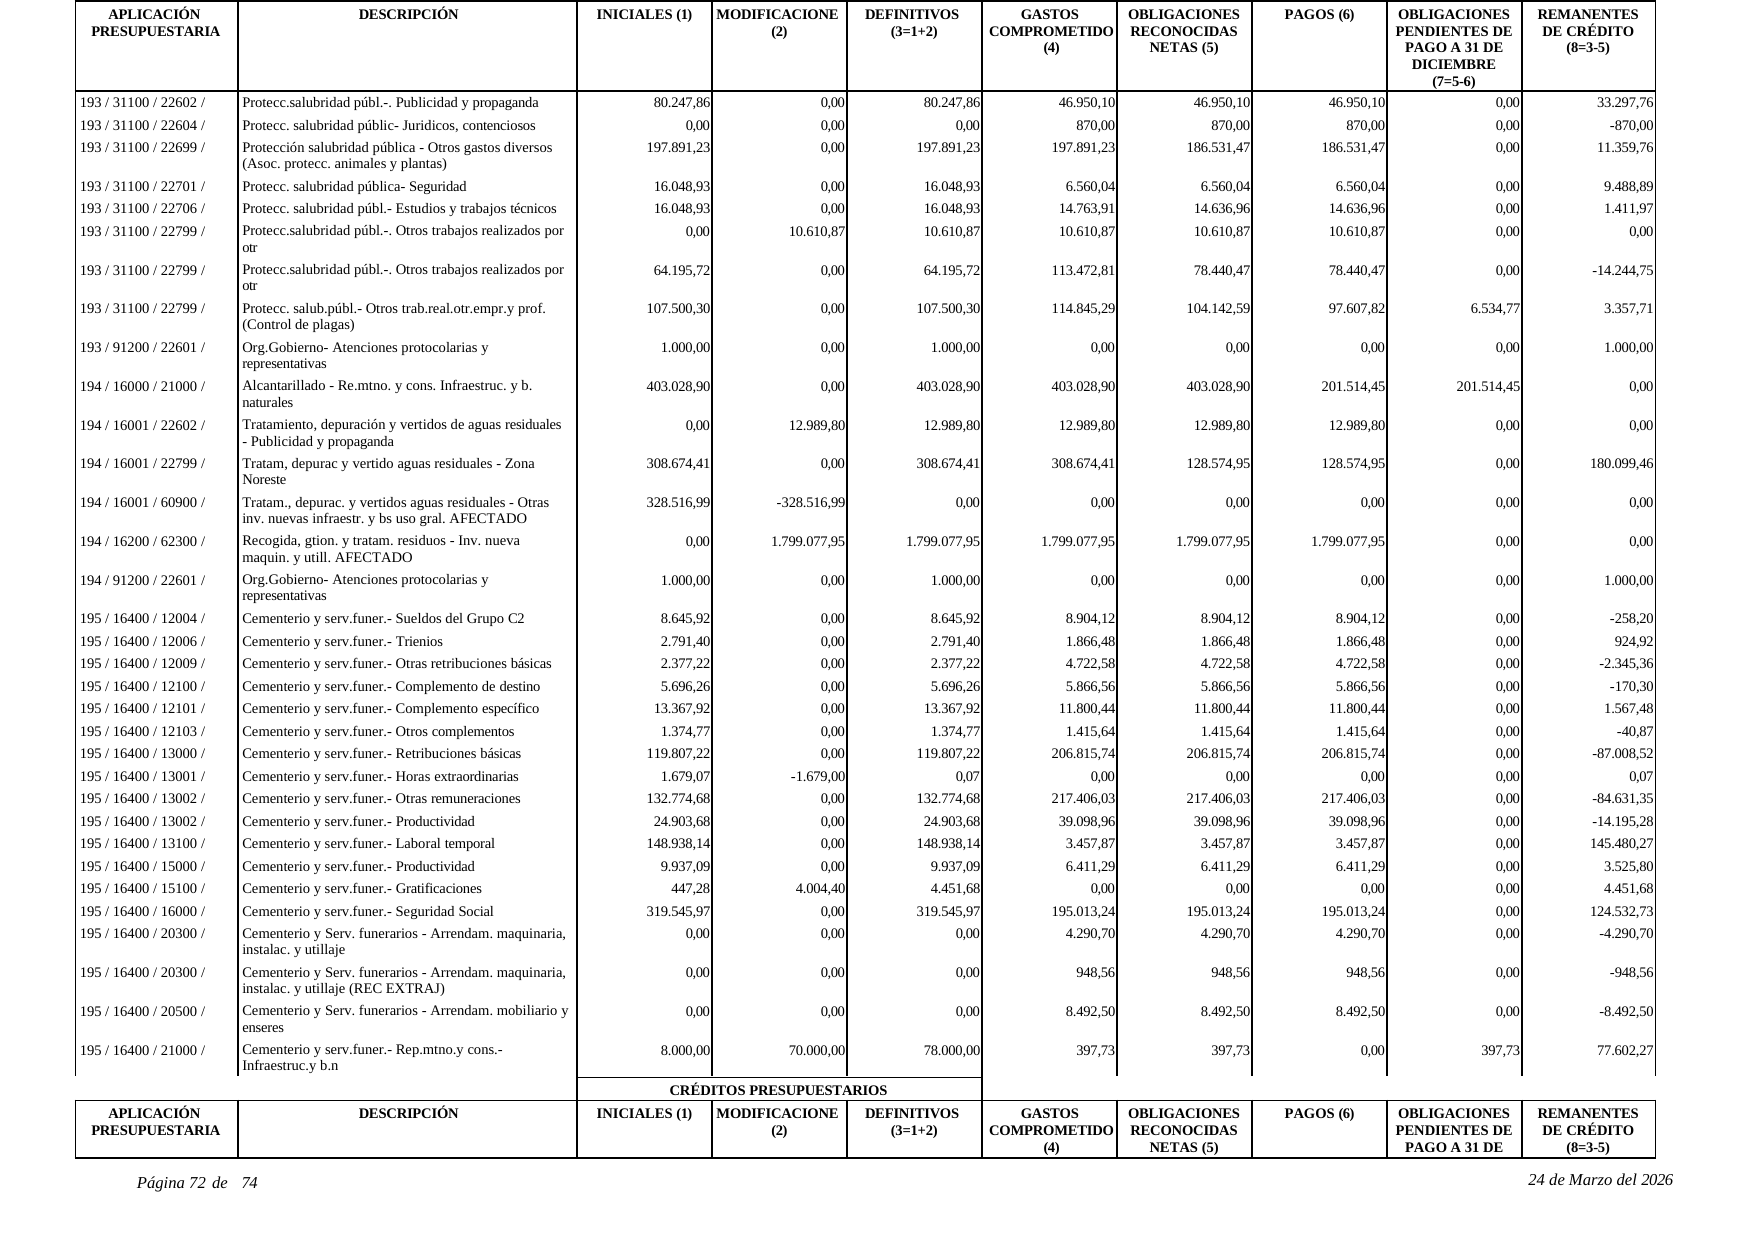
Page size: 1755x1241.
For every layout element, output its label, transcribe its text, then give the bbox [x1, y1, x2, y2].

table_cell 0,00 [1388, 608, 1521, 630]
table_cell 194 / 91200 / 22601 / [76, 569, 237, 608]
table_cell 1.866,48 [983, 630, 1116, 653]
table_cell 11.800,44 [1118, 698, 1251, 720]
table_cell Cementerio y serv.funer.- Gratificaciones [239, 878, 576, 900]
table_cell 119.807,22 [848, 743, 981, 765]
table_cell 0,00 [713, 375, 846, 414]
table_cell 0,00 [1388, 530, 1521, 569]
table_cell 0,00 [1388, 630, 1521, 653]
table_cell 197.891,23 [578, 136, 711, 175]
table_cell 0,00 [578, 530, 711, 569]
table_cell 4.004,40 [713, 878, 846, 900]
table_cell 119.807,22 [578, 743, 711, 765]
table_cell Tratamiento, depuración y vertidos de aguas residuales - Publicidad y propaganda [239, 414, 576, 453]
table_cell MODIFICACIONE (2) [713, 2, 846, 90]
table_cell 1.866,48 [1118, 630, 1251, 653]
table_cell 70.000,00 [713, 1039, 846, 1076]
table_cell 148.938,14 [578, 833, 711, 855]
table_cell OBLIGACIONES PENDIENTES DE PAGO A 31 DE DICIEMBRE (7=5-6) [1388, 2, 1521, 90]
table_cell 5.696,26 [848, 675, 981, 698]
table_cell 0,00 [1118, 765, 1251, 788]
table_cell 10.610,87 [713, 220, 846, 259]
table_cell GASTOS COMPROMETIDO (4) [983, 2, 1116, 90]
table_cell 4.290,70 [1253, 923, 1386, 961]
table_cell 217.406,03 [983, 788, 1116, 810]
table_cell DESCRIPCIÓN [239, 2, 576, 90]
table_cell 12.989,80 [1253, 414, 1386, 453]
table_cell 78.440,47 [1118, 259, 1251, 298]
table_cell 0,00 [1118, 878, 1251, 900]
table_cell -870,00 [1523, 113, 1655, 136]
table_cell 0,00 [1388, 900, 1521, 923]
table_cell 77.602,27 [1523, 1039, 1655, 1076]
table_cell 195 / 16400 / 12009 / [76, 653, 237, 675]
table_cell 308.674,41 [983, 453, 1116, 491]
table_cell 0,00 [1388, 259, 1521, 298]
table_cell 195 / 16400 / 20300 / [76, 961, 237, 1000]
table_cell 1.000,00 [578, 336, 711, 375]
table_cell -948,56 [1523, 961, 1655, 1000]
table_cell 0,00 [1388, 765, 1521, 788]
table_cell 8.645,92 [848, 608, 981, 630]
table_cell 193 / 31100 / 22699 / [76, 136, 237, 175]
table_cell 403.028,90 [578, 375, 711, 414]
table_cell REMANENTES DE CRÉDITO (8=3-5) [1523, 2, 1655, 90]
table_cell 186.531,47 [1118, 136, 1251, 175]
table_cell 194 / 16001 / 60900 / [76, 491, 237, 530]
table_cell 10.610,87 [983, 220, 1116, 259]
table_cell 0,00 [1253, 336, 1386, 375]
table_cell 14.636,96 [1118, 198, 1251, 220]
table_cell -8.492,50 [1523, 1000, 1655, 1039]
table_cell 0,00 [983, 878, 1116, 900]
table_cell 4.451,68 [1523, 878, 1655, 900]
table_cell GASTOS COMPROMETIDO (4) [983, 1101, 1116, 1157]
table_cell APLICACIÓN PRESUPUESTARIA [76, 1101, 237, 1157]
table_cell 193 / 31100 / 22701 / [76, 175, 237, 198]
table_cell 0,00 [578, 113, 711, 136]
table_cell 0,00 [983, 491, 1116, 530]
table_cell 0,00 [713, 113, 846, 136]
table_cell 114.845,29 [983, 298, 1116, 336]
table_cell 195 / 16400 / 12103 / [76, 720, 237, 743]
table_cell 0,00 [1523, 414, 1655, 453]
table_cell 0,00 [1388, 198, 1521, 220]
table_cell 0,00 [1118, 569, 1251, 608]
table_cell 1.679,07 [578, 765, 711, 788]
table_cell 0,00 [848, 491, 981, 530]
table_cell 0,00 [713, 743, 846, 765]
table_cell 195.013,24 [983, 900, 1116, 923]
table_cell 870,00 [1253, 113, 1386, 136]
table_cell 4.290,70 [1118, 923, 1251, 961]
table_cell 6.560,04 [1118, 175, 1251, 198]
table_cell 0,00 [1253, 765, 1386, 788]
table_cell 0,00 [1388, 336, 1521, 375]
table_cell 403.028,90 [983, 375, 1116, 414]
table_cell 8.904,12 [1118, 608, 1251, 630]
table_cell REMANENTES DE CRÉDITO (8=3-5) [1523, 1101, 1655, 1157]
table_cell 8.000,00 [578, 1039, 711, 1076]
table_cell 16.048,93 [578, 198, 711, 220]
table_cell 10.610,87 [1253, 220, 1386, 259]
table_cell 0,00 [713, 923, 846, 961]
table_cell 0,00 [1523, 491, 1655, 530]
table_cell 0,00 [983, 569, 1116, 608]
table_cell 0,00 [713, 653, 846, 675]
table_cell 6.411,29 [1253, 855, 1386, 878]
table_cell 12.989,80 [713, 414, 846, 453]
table_cell 193 / 31100 / 22706 / [76, 198, 237, 220]
table_cell INICIALES (1) [578, 1101, 711, 1157]
table_cell Protecc. salubridad públ.- Estudios y trabajos técnicos [239, 198, 576, 220]
table_cell Cementerio y serv.funer.- Otros complementos [239, 720, 576, 743]
table_cell 0,00 [713, 336, 846, 375]
table_cell 39.098,96 [1253, 810, 1386, 833]
table_cell DEFINITIVOS (3=1+2) [848, 2, 981, 90]
table_cell 6.560,04 [1253, 175, 1386, 198]
table_cell 0,00 [1388, 569, 1521, 608]
table_cell 0,00 [983, 765, 1116, 788]
table_cell 8.492,50 [1253, 1000, 1386, 1039]
table_cell 0,00 [578, 414, 711, 453]
table_cell PAGOS (6) [1253, 2, 1386, 90]
table_cell 0,00 [1253, 1039, 1386, 1076]
table_cell 186.531,47 [1253, 136, 1386, 175]
table_cell 0,00 [713, 810, 846, 833]
table_cell Tratam., depurac. y vertidos aguas residuales - Otras inv. nuevas infraestr. y bs uso gral. AFECTADO [239, 491, 576, 530]
table_header [75, 1076, 576, 1099]
table_cell 6.411,29 [1118, 855, 1251, 878]
table_cell 195 / 16400 / 13002 / [76, 810, 237, 833]
table_cell 0,00 [713, 855, 846, 878]
table_cell 1.799.077,95 [1253, 530, 1386, 569]
table_cell 1.415,64 [1118, 720, 1251, 743]
table_cell 4.722,58 [1253, 653, 1386, 675]
table_cell 4.290,70 [983, 923, 1116, 961]
table_cell 0,00 [1388, 720, 1521, 743]
table_cell 193 / 31100 / 22799 / [76, 220, 237, 259]
table_cell 195 / 16400 / 13100 / [76, 833, 237, 855]
table_cell 194 / 16200 / 62300 / [76, 530, 237, 569]
table_cell 403.028,90 [848, 375, 981, 414]
table_cell 0,07 [1523, 765, 1655, 788]
table_cell 78.000,00 [848, 1039, 981, 1076]
table_cell 0,00 [1388, 175, 1521, 198]
table_cell 46.950,10 [1118, 92, 1251, 113]
table_cell 3.457,87 [983, 833, 1116, 855]
table_cell 113.472,81 [983, 259, 1116, 298]
table_cell 10.610,87 [848, 220, 981, 259]
table_cell 0,00 [1388, 92, 1521, 113]
table_cell 145.480,27 [1523, 833, 1655, 855]
table_cell Protecc.salubridad públ.-. Publicidad y propaganda [239, 92, 576, 113]
table_cell 195 / 16400 / 12101 / [76, 698, 237, 720]
table_cell 870,00 [1118, 113, 1251, 136]
table_cell 0,00 [713, 833, 846, 855]
table_cell 0,00 [578, 220, 711, 259]
table_cell DEFINITIVOS (3=1+2) [848, 1101, 981, 1157]
table_cell 0,00 [713, 675, 846, 698]
table_cell 33.297,76 [1523, 92, 1655, 113]
table_cell 0,07 [848, 765, 981, 788]
table_cell 16.048,93 [578, 175, 711, 198]
table_cell 0,00 [713, 198, 846, 220]
table_cell 0,00 [713, 698, 846, 720]
table_cell -14.195,28 [1523, 810, 1655, 833]
table_cell Cementerio y serv.funer.- Complemento de destino [239, 675, 576, 698]
table_cell 0,00 [713, 788, 846, 810]
table_cell 0,00 [1388, 220, 1521, 259]
table_cell 1.374,77 [578, 720, 711, 743]
table_cell 308.674,41 [848, 453, 981, 491]
table_cell PAGOS (6) [1253, 1101, 1386, 1157]
table_cell 107.500,30 [578, 298, 711, 336]
table_cell 0,00 [713, 608, 846, 630]
table_cell 78.440,47 [1253, 259, 1386, 298]
table_cell 4.722,58 [1118, 653, 1251, 675]
table_cell 0,00 [713, 259, 846, 298]
table_cell 180.099,46 [1523, 453, 1655, 491]
table_cell 0,00 [848, 1000, 981, 1039]
table_cell 14.763,91 [983, 198, 1116, 220]
table_cell 0,00 [713, 453, 846, 491]
table_cell Cementerio y serv.funer.- Productividad [239, 855, 576, 878]
table_cell 46.950,10 [1253, 92, 1386, 113]
table_cell Cementerio y serv.funer.- Retribuciones básicas [239, 743, 576, 765]
table_cell Protección salubridad pública - Otros gastos diversos (Asoc. protecc. animales y plantas) [239, 136, 576, 175]
table_cell Protecc. salubridad pública- Seguridad [239, 175, 576, 198]
table_cell 64.195,72 [578, 259, 711, 298]
table_cell 195 / 16400 / 20300 / [76, 923, 237, 961]
table_header CRÉDITOS PRESUPUESTARIOS [578, 1078, 981, 1099]
table_cell 16.048,93 [848, 175, 981, 198]
table_cell Protecc. salubridad públic- Juridicos, contenciosos [239, 113, 576, 136]
table_cell 9.488,89 [1523, 175, 1655, 198]
table_cell 195 / 16400 / 21000 / [76, 1039, 237, 1076]
table_cell 0,00 [983, 336, 1116, 375]
table_cell OBLIGACIONES RECONOCIDAS NETAS (5) [1118, 2, 1251, 90]
table_cell 3.457,87 [1253, 833, 1386, 855]
table_cell 1.411,97 [1523, 198, 1655, 220]
table_cell 197.891,23 [848, 136, 981, 175]
table_cell 8.492,50 [1118, 1000, 1251, 1039]
table_cell 0,00 [713, 569, 846, 608]
table_cell Cementerio y serv.funer.- Rep.mtno.y cons.-Infraestruc.y b.n [239, 1039, 576, 1076]
table_cell 5.696,26 [578, 675, 711, 698]
table_cell 197.891,23 [983, 136, 1116, 175]
table_cell 948,56 [1253, 961, 1386, 1000]
table_cell 948,56 [983, 961, 1116, 1000]
table_cell 0,00 [1388, 675, 1521, 698]
table_cell 6.560,04 [983, 175, 1116, 198]
table_cell 0,00 [1388, 453, 1521, 491]
table_cell 0,00 [713, 961, 846, 1000]
table_cell 0,00 [1388, 1000, 1521, 1039]
table_cell 193 / 31100 / 22602 / [76, 92, 237, 113]
table_cell 0,00 [1388, 698, 1521, 720]
table_cell 195 / 16400 / 15000 / [76, 855, 237, 878]
table_cell 4.451,68 [848, 878, 981, 900]
table_cell 0,00 [848, 113, 981, 136]
table_cell 0,00 [1388, 878, 1521, 900]
table_cell 1.000,00 [578, 569, 711, 608]
table_cell 11.800,44 [983, 698, 1116, 720]
table_cell Recogida, gtion. y tratam. residuos - Inv. nueva maquin. y utill. AFECTADO [239, 530, 576, 569]
table_cell 148.938,14 [848, 833, 981, 855]
table_cell 9.937,09 [848, 855, 981, 878]
table_cell 3.457,87 [1118, 833, 1251, 855]
table_cell 397,73 [1388, 1039, 1521, 1076]
table_cell 447,28 [578, 878, 711, 900]
table_cell 2.791,40 [848, 630, 981, 653]
table_cell 328.516,99 [578, 491, 711, 530]
table_cell 0,00 [578, 961, 711, 1000]
table_cell 4.722,58 [983, 653, 1116, 675]
table_cell 64.195,72 [848, 259, 981, 298]
table_cell 924,92 [1523, 630, 1655, 653]
table_cell Cementerio y serv.funer.- Trienios [239, 630, 576, 653]
table_cell 8.904,12 [1253, 608, 1386, 630]
table_cell 195 / 16400 / 12004 / [76, 608, 237, 630]
table_cell 193 / 31100 / 22604 / [76, 113, 237, 136]
table_cell Cementerio y serv.funer.- Horas extraordinarias [239, 765, 576, 788]
table_cell 46.950,10 [983, 92, 1116, 113]
table_cell OBLIGACIONES PENDIENTES DE PAGO A 31 DE [1388, 1101, 1521, 1157]
table_cell 0,00 [1388, 491, 1521, 530]
table_cell 128.574,95 [1118, 453, 1251, 491]
table_cell 0,00 [578, 923, 711, 961]
table_cell 12.989,80 [983, 414, 1116, 453]
table_cell 0,00 [578, 1000, 711, 1039]
table_cell 0,00 [1523, 220, 1655, 259]
table_cell 0,00 [1388, 810, 1521, 833]
table_cell 6.534,77 [1388, 298, 1521, 336]
table_cell 0,00 [1388, 788, 1521, 810]
table_cell -87.008,52 [1523, 743, 1655, 765]
table_cell 13.367,92 [578, 698, 711, 720]
table_cell -258,20 [1523, 608, 1655, 630]
table_cell 193 / 91200 / 22601 / [76, 336, 237, 375]
table_cell 0,00 [848, 961, 981, 1000]
table_cell 14.636,96 [1253, 198, 1386, 220]
table_cell -4.290,70 [1523, 923, 1655, 961]
table_cell 132.774,68 [848, 788, 981, 810]
table_cell 2.791,40 [578, 630, 711, 653]
table_cell 12.989,80 [848, 414, 981, 453]
table_cell 1.799.077,95 [848, 530, 981, 569]
table_cell 104.142,59 [1118, 298, 1251, 336]
table_cell 194 / 16001 / 22799 / [76, 453, 237, 491]
table_cell 5.866,56 [1253, 675, 1386, 698]
table_cell 1.799.077,95 [713, 530, 846, 569]
table_cell Protecc.salubridad públ.-. Otros trabajos realizados por otr [239, 259, 576, 298]
table_cell 870,00 [983, 113, 1116, 136]
table_cell 2.377,22 [848, 653, 981, 675]
table_cell 8.492,50 [983, 1000, 1116, 1039]
table_cell 0,00 [1388, 113, 1521, 136]
table_cell 97.607,82 [1253, 298, 1386, 336]
table_cell 80.247,86 [848, 92, 981, 113]
table_cell 80.247,86 [578, 92, 711, 113]
table_cell Cementerio y Serv. funerarios - Arrendam. mobiliario y enseres [239, 1000, 576, 1039]
table_cell 11.800,44 [1253, 698, 1386, 720]
table_cell 319.545,97 [848, 900, 981, 923]
table_cell 217.406,03 [1253, 788, 1386, 810]
table_cell INICIALES (1) [578, 2, 711, 90]
table_cell 24.903,68 [578, 810, 711, 833]
table_cell 0,00 [1118, 336, 1251, 375]
table_cell -170,30 [1523, 675, 1655, 698]
table_cell 5.866,56 [983, 675, 1116, 698]
table_cell 39.098,96 [983, 810, 1116, 833]
table_cell Cementerio y serv.funer.- Complemento específico [239, 698, 576, 720]
table_cell Cementerio y Serv. funerarios - Arrendam. maquinaria, instalac. y utillaje (REC EXTRAJ) [239, 961, 576, 1000]
table_cell 12.989,80 [1118, 414, 1251, 453]
table_cell Cementerio y serv.funer.- Productividad [239, 810, 576, 833]
table_cell 0,00 [1388, 855, 1521, 878]
table_cell 1.799.077,95 [983, 530, 1116, 569]
table_cell 24.903,68 [848, 810, 981, 833]
table_cell 201.514,45 [1388, 375, 1521, 414]
table_cell 1.415,64 [1253, 720, 1386, 743]
table_cell -328.516,99 [713, 491, 846, 530]
table_cell 206.815,74 [1253, 743, 1386, 765]
table_cell 1.000,00 [848, 336, 981, 375]
table_cell Alcantarillado - Re.mtno. y cons. Infraestruc. y b. naturales [239, 375, 576, 414]
table_cell 195 / 16400 / 20500 / [76, 1000, 237, 1039]
table_cell 397,73 [1118, 1039, 1251, 1076]
table_cell 194 / 16000 / 21000 / [76, 375, 237, 414]
table_cell 0,00 [713, 900, 846, 923]
table_cell Tratam, depurac y vertido aguas residuales - Zona Noreste [239, 453, 576, 491]
table_cell MODIFICACIONE (2) [713, 1101, 846, 1157]
table_cell 195 / 16400 / 12100 / [76, 675, 237, 698]
table_cell -40,87 [1523, 720, 1655, 743]
table_cell 5.866,56 [1118, 675, 1251, 698]
table_cell 0,00 [1118, 491, 1251, 530]
table_cell 195 / 16400 / 12006 / [76, 630, 237, 653]
table_cell 13.367,92 [848, 698, 981, 720]
table_cell 0,00 [713, 175, 846, 198]
table_cell 0,00 [1388, 961, 1521, 1000]
table_cell 0,00 [713, 630, 846, 653]
table_cell 217.406,03 [1118, 788, 1251, 810]
table_cell Cementerio y serv.funer.- Otras retribuciones básicas [239, 653, 576, 675]
table_cell 0,00 [713, 1000, 846, 1039]
table_cell 0,00 [713, 298, 846, 336]
table_cell 0,00 [713, 92, 846, 113]
table_cell Org.Gobierno- Atenciones protocolarias y representativas [239, 336, 576, 375]
table_cell 8.904,12 [983, 608, 1116, 630]
table_cell 0,00 [713, 720, 846, 743]
table_cell 948,56 [1118, 961, 1251, 1000]
table_cell 1.000,00 [848, 569, 981, 608]
table_cell 1.415,64 [983, 720, 1116, 743]
table_cell 193 / 31100 / 22799 / [76, 259, 237, 298]
table_cell Cementerio y Serv. funerarios - Arrendam. maquinaria, instalac. y utillaje [239, 923, 576, 961]
table_cell 124.532,73 [1523, 900, 1655, 923]
table_cell 6.411,29 [983, 855, 1116, 878]
table_cell 2.377,22 [578, 653, 711, 675]
table_cell 10.610,87 [1118, 220, 1251, 259]
table_cell Protecc. salub.públ.- Otros trab.real.otr.empr.y prof. (Control de plagas) [239, 298, 576, 336]
table_cell Cementerio y serv.funer.- Laboral temporal [239, 833, 576, 855]
table_cell 1.000,00 [1523, 336, 1655, 375]
table_cell 1.866,48 [1253, 630, 1386, 653]
table_cell 3.357,71 [1523, 298, 1655, 336]
table_cell Cementerio y serv.funer.- Otras remuneraciones [239, 788, 576, 810]
table_cell 39.098,96 [1118, 810, 1251, 833]
table_cell 11.359,76 [1523, 136, 1655, 175]
table_cell 132.774,68 [578, 788, 711, 810]
table_cell -14.244,75 [1523, 259, 1655, 298]
table_cell 0,00 [1388, 414, 1521, 453]
table_cell 195 / 16400 / 16000 / [76, 900, 237, 923]
table_cell APLICACIÓN PRESUPUESTARIA [76, 2, 237, 90]
table_cell 1.799.077,95 [1118, 530, 1251, 569]
table_cell 107.500,30 [848, 298, 981, 336]
table_cell -1.679,00 [713, 765, 846, 788]
table_cell 193 / 31100 / 22799 / [76, 298, 237, 336]
table_cell 0,00 [713, 136, 846, 175]
table_cell 201.514,45 [1253, 375, 1386, 414]
table_cell -2.345,36 [1523, 653, 1655, 675]
table_cell 16.048,93 [848, 198, 981, 220]
table_cell 195 / 16400 / 13002 / [76, 788, 237, 810]
table_cell 1.567,48 [1523, 698, 1655, 720]
table_cell 0,00 [1253, 491, 1386, 530]
table_cell 0,00 [1388, 923, 1521, 961]
table_cell 206.815,74 [983, 743, 1116, 765]
table_cell 0,00 [1523, 375, 1655, 414]
table_cell 319.545,97 [578, 900, 711, 923]
table_cell Protecc.salubridad públ.-. Otros trabajos realizados por otr [239, 220, 576, 259]
table_cell 206.815,74 [1118, 743, 1251, 765]
table_cell 0,00 [848, 923, 981, 961]
table_cell 8.645,92 [578, 608, 711, 630]
table_cell 0,00 [1253, 878, 1386, 900]
table_cell 128.574,95 [1253, 453, 1386, 491]
table_cell 0,00 [1388, 743, 1521, 765]
table_cell 3.525,80 [1523, 855, 1655, 878]
table_cell 194 / 16001 / 22602 / [76, 414, 237, 453]
table_cell 1.000,00 [1523, 569, 1655, 608]
table_header [983, 1076, 1655, 1099]
table_cell Cementerio y serv.funer.- Seguridad Social [239, 900, 576, 923]
table_cell 1.374,77 [848, 720, 981, 743]
table_cell OBLIGACIONES RECONOCIDAS NETAS (5) [1118, 1101, 1251, 1157]
table_cell 403.028,90 [1118, 375, 1251, 414]
table_cell 308.674,41 [578, 453, 711, 491]
table_cell 0,00 [1388, 653, 1521, 675]
table_cell Org.Gobierno- Atenciones protocolarias y representativas [239, 569, 576, 608]
table_cell -84.631,35 [1523, 788, 1655, 810]
table_cell Cementerio y serv.funer.- Sueldos del Grupo C2 [239, 608, 576, 630]
table_cell 0,00 [1388, 136, 1521, 175]
table_cell 195.013,24 [1253, 900, 1386, 923]
table_cell 195.013,24 [1118, 900, 1251, 923]
table_cell 195 / 16400 / 13000 / [76, 743, 237, 765]
table_cell 0,00 [1388, 833, 1521, 855]
table_cell 9.937,09 [578, 855, 711, 878]
table_cell 195 / 16400 / 15100 / [76, 878, 237, 900]
table_cell 195 / 16400 / 13001 / [76, 765, 237, 788]
table_cell 397,73 [983, 1039, 1116, 1076]
table_cell DESCRIPCIÓN [239, 1101, 576, 1157]
table_cell 0,00 [1523, 530, 1655, 569]
table_cell 0,00 [1253, 569, 1386, 608]
